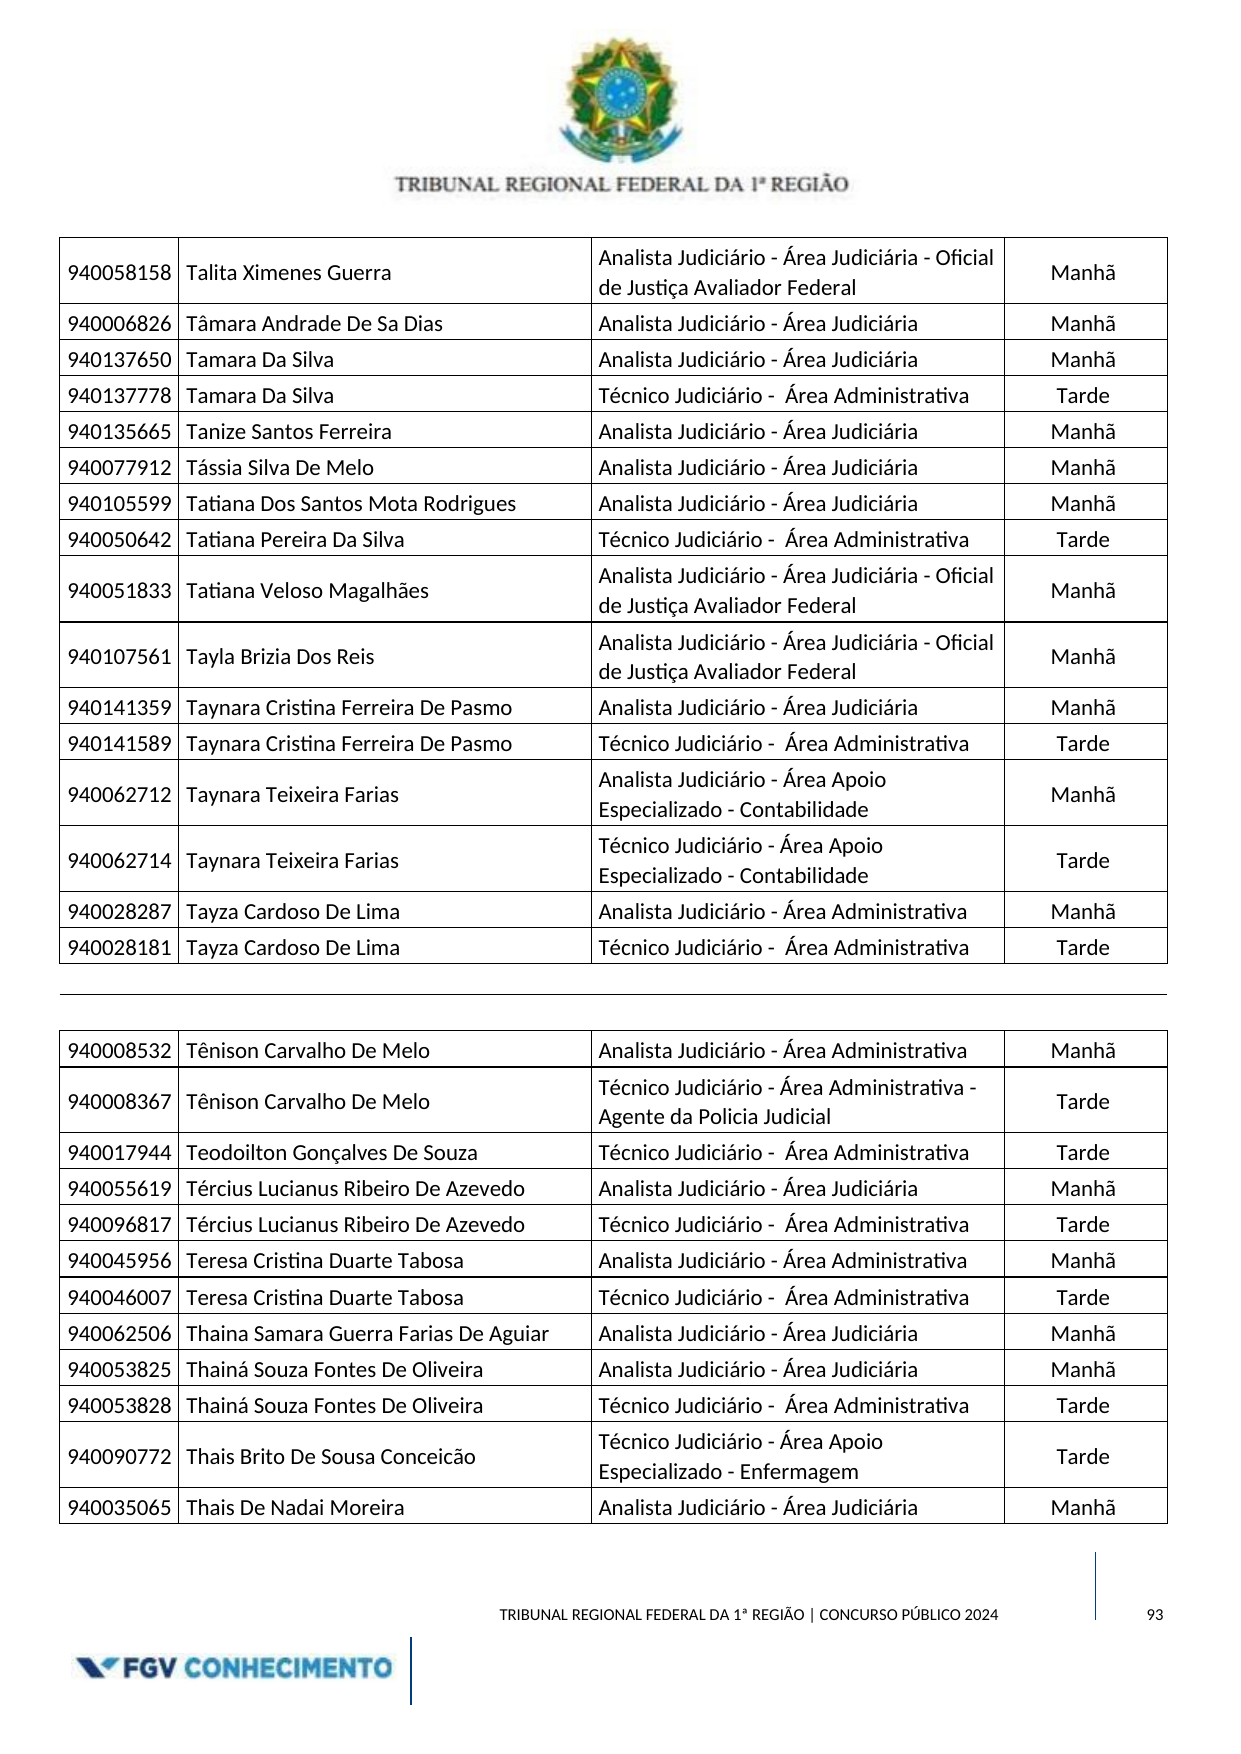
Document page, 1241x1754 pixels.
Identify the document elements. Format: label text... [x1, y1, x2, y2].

table_cell 940055619 [60, 1169, 178, 1204]
table_cell Taynara Cristina Ferreira De Pasmo [179, 688, 591, 723]
table_cell 940035065 [60, 1488, 178, 1523]
table_cell Analista Judiciário - Área Judiciária [592, 1169, 1004, 1204]
table_cell Teresa Cristina Duarte Tabosa [179, 1241, 591, 1276]
table_cell Técnico Judiciário - Área Administrativa - Agente da Policia Judicial [592, 1068, 1004, 1132]
table_cell Manhã [1005, 304, 1167, 339]
table_cell Manhã [1005, 484, 1167, 519]
table_cell Analista Judiciário - Área Judiciária [592, 1350, 1004, 1384]
table_cell Tatiana Dos Santos Mota Rodrigues [179, 484, 591, 519]
table_cell Tarde [1005, 1422, 1167, 1487]
table_cell 940137650 [60, 340, 178, 375]
table_cell Tênison Carvalho De Melo [179, 1068, 591, 1132]
table_cell 940051833 [60, 556, 178, 621]
table_cell 940053825 [60, 1350, 178, 1384]
table_cell Manhã [1005, 1350, 1167, 1384]
table_cell Tanize Santos Ferreira [179, 412, 591, 447]
table_cell Tarde [1005, 826, 1167, 891]
table_cell Tarde [1005, 520, 1167, 555]
table_header Cargo [591, 995, 1004, 1030]
table_cell Tarde [1005, 1386, 1167, 1421]
table_cell Manhã [1005, 688, 1167, 723]
table_cell Thaina Samara Guerra Farias De Aguiar [179, 1314, 591, 1348]
table_cell Tarde [1005, 724, 1167, 759]
table_cell Tércius Lucianus Ribeiro De Azevedo [179, 1169, 591, 1204]
table_cell Tarde [1005, 1278, 1167, 1312]
table_cell Técnico Judiciário - Área Administrativa [592, 1278, 1004, 1312]
table_cell Manhã [1005, 1488, 1167, 1523]
table_cell Manhã [1005, 1314, 1167, 1348]
table_cell Analista Judiciário - Área Judiciária [592, 304, 1004, 339]
table_cell Tarde [1005, 1133, 1167, 1168]
table_cell Tayza Cardoso De Lima [179, 928, 591, 963]
table_cell 940008532 [60, 1031, 178, 1066]
table_cell Técnico Judiciário - Área Administrativa [592, 376, 1004, 411]
table_cell Analista Judiciário - Área Judiciária [592, 1488, 1004, 1523]
table_cell Tamara Da Silva [179, 376, 591, 411]
table_cell Talita Ximenes Guerra [179, 238, 591, 303]
table_cell 940107561 [60, 623, 178, 687]
table_cell 940008367 [60, 1068, 178, 1132]
table_cell 940053828 [60, 1386, 178, 1421]
table_cell Técnico Judiciário - Área Apoio Especializado - Enfermagem [592, 1422, 1004, 1487]
table_cell 940028181 [60, 928, 178, 963]
table_cell Tarde [1005, 1068, 1167, 1132]
table_cell Analista Judiciário - Área Judiciária [592, 484, 1004, 519]
table_cell Taynara Teixeira Farias [179, 760, 591, 825]
table_cell Taynara Teixeira Farias [179, 826, 591, 891]
table_cell Técnico Judiciário - Área Administrativa [592, 520, 1004, 555]
table_cell Técnico Judiciário - Área Administrativa [592, 928, 1004, 963]
table_cell 940105599 [60, 484, 178, 519]
table_cell Analista Judiciário - Área Administrativa [592, 1031, 1004, 1066]
table_cell Tayla Brizia Dos Reis [179, 623, 591, 687]
table_cell Técnico Judiciário - Área Administrativa [592, 1133, 1004, 1168]
table_cell 940077912 [60, 448, 178, 483]
table_cell 940046007 [60, 1278, 178, 1312]
table_cell 940045956 [60, 1241, 178, 1276]
table_cell Taynara Cristina Ferreira De Pasmo [179, 724, 591, 759]
table_cell Manhã [1005, 1169, 1167, 1204]
table_cell Manhã [1005, 623, 1167, 687]
table_cell 940141359 [60, 688, 178, 723]
table_cell Tamara Da Silva [179, 340, 591, 375]
table_cell Técnico Judiciário - Área Administrativa [592, 1386, 1004, 1421]
table_cell Tarde [1005, 376, 1167, 411]
table_cell Manhã [1005, 448, 1167, 483]
table_cell 940050642 [60, 520, 178, 555]
table_cell Tarde [1005, 1205, 1167, 1240]
table_cell Manhã [1005, 238, 1167, 303]
table_cell Tênison Carvalho De Melo [179, 1031, 591, 1066]
table_cell 940062714 [60, 826, 178, 891]
table_cell Manhã [1005, 1031, 1167, 1066]
table_cell 940062506 [60, 1314, 178, 1348]
table_header Turno de Prova [1005, 995, 1167, 1030]
table_cell Tatiana Veloso Magalhães [179, 556, 591, 621]
table_cell Analista Judiciário - Área Judiciária [592, 1314, 1004, 1348]
table_cell Analista Judiciário - Área Apoio Especializado - Contabilidade [592, 760, 1004, 825]
table_cell Analista Judiciário - Área Judiciária [592, 340, 1004, 375]
table_cell 940062712 [60, 760, 178, 825]
table_cell Analista Judiciário - Área Administrativa [592, 892, 1004, 927]
table_cell Tatiana Pereira Da Silva [179, 520, 591, 555]
table_cell 940058158 [60, 238, 178, 303]
table_cell Analista Judiciário - Área Judiciária - Oficial de Justiça Avaliador Federal [592, 556, 1004, 621]
table_cell Analista Judiciário - Área Judiciária [592, 412, 1004, 447]
table_header Inscrição Nome [60, 995, 591, 1030]
table_cell 940137778 [60, 376, 178, 411]
table_cell 940017944 [60, 1133, 178, 1168]
table_cell Tássia Silva De Melo [179, 448, 591, 483]
table_cell Técnico Judiciário - Área Administrativa [592, 1205, 1004, 1240]
table_cell Técnico Judiciário - Área Administrativa [592, 724, 1004, 759]
table_cell Thais Brito De Sousa Conceicão [179, 1422, 591, 1487]
table_cell 940006826 [60, 304, 178, 339]
table_cell Teodoilton Gonçalves De Souza [179, 1133, 591, 1168]
table_cell 940141589 [60, 724, 178, 759]
table_cell Analista Judiciário - Área Judiciária - Oficial de Justiça Avaliador Federal [592, 623, 1004, 687]
table_cell Thainá Souza Fontes De Oliveira [179, 1350, 591, 1384]
table_cell Analista Judiciário - Área Judiciária [592, 688, 1004, 723]
table_cell Analista Judiciário - Área Administrativa [592, 1241, 1004, 1276]
table_cell Tâmara Andrade De Sa Dias [179, 304, 591, 339]
table_cell Manhã [1005, 892, 1167, 927]
table_cell 940096817 [60, 1205, 178, 1240]
table_cell 940090772 [60, 1422, 178, 1487]
table_cell Tayza Cardoso De Lima [179, 892, 591, 927]
table_cell 940135665 [60, 412, 178, 447]
table_cell Manhã [1005, 556, 1167, 621]
table_cell Manhã [1005, 412, 1167, 447]
table_cell Manhã [1005, 1241, 1167, 1276]
table_cell Teresa Cristina Duarte Tabosa [179, 1278, 591, 1312]
table_cell Tércius Lucianus Ribeiro De Azevedo [179, 1205, 591, 1240]
table_cell Analista Judiciário - Área Judiciária - Oficial de Justiça Avaliador Federal [592, 238, 1004, 303]
table_cell Thainá Souza Fontes De Oliveira [179, 1386, 591, 1421]
table_cell Técnico Judiciário - Área Apoio Especializado - Contabilidade [592, 826, 1004, 891]
table_cell Manhã [1005, 340, 1167, 375]
table_cell Analista Judiciário - Área Judiciária [592, 448, 1004, 483]
table_cell Thais De Nadai Moreira [179, 1488, 591, 1523]
table_cell Manhã [1005, 760, 1167, 825]
table_cell 940028287 [60, 892, 178, 927]
table_cell Tarde [1005, 928, 1167, 963]
